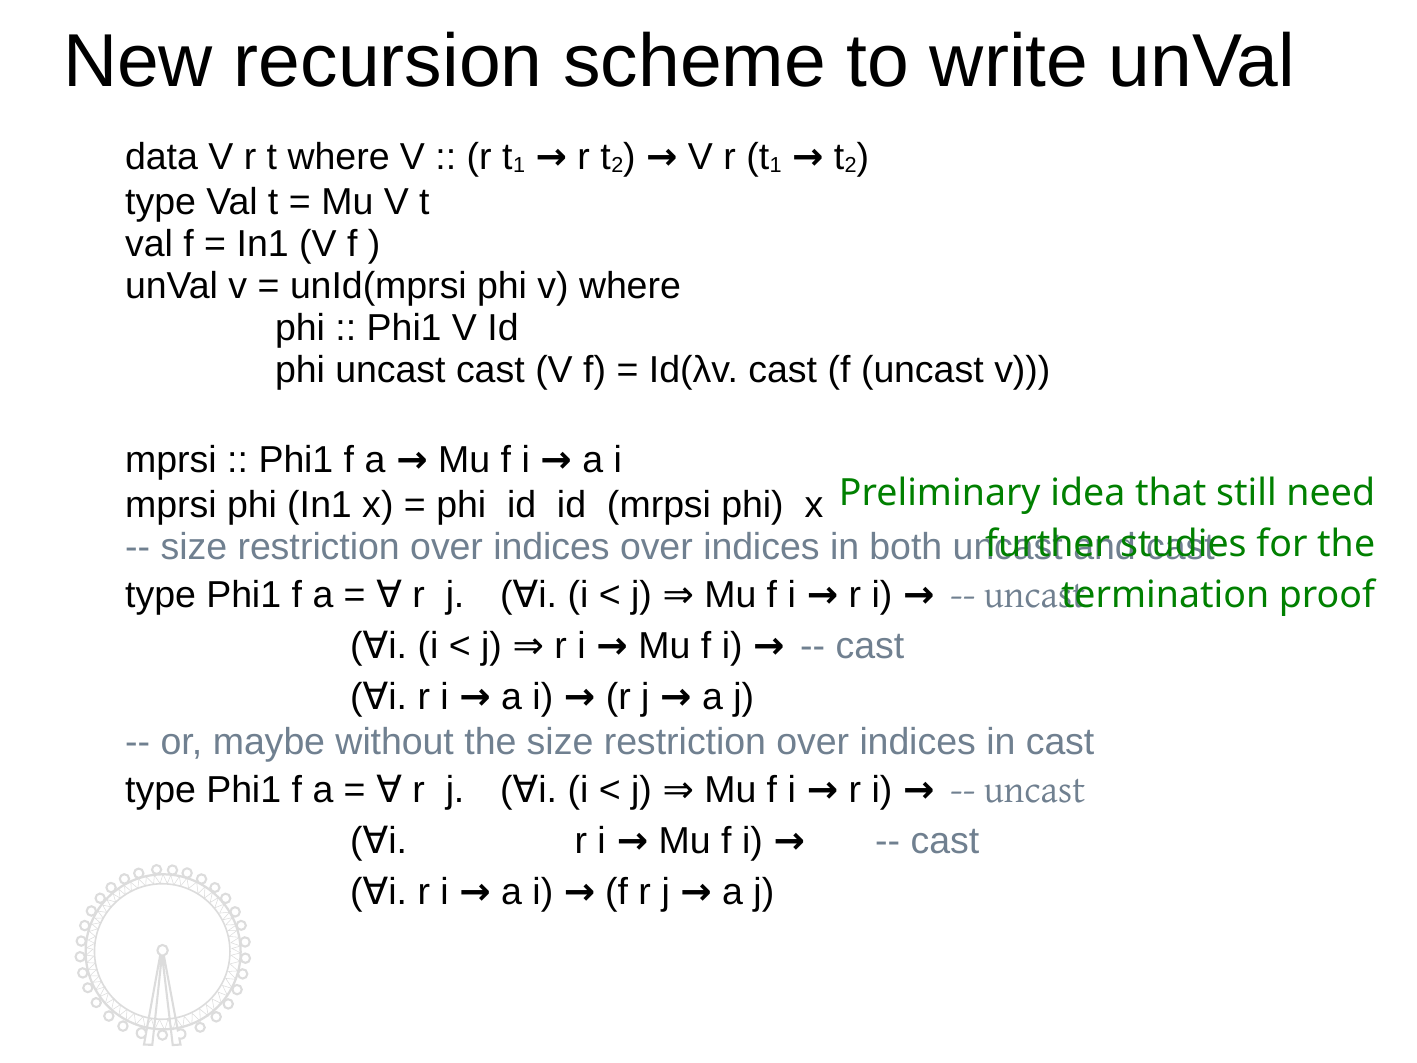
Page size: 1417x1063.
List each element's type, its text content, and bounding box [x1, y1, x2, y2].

subtitle data V r t where V :: (r t1 → r t2) → V r (t1 → t2) type Val t = Mu V t val f = In1 (V f ) unVal v = unId(mprsi phi v) where phi :: Phi1 V Id phi uncast cast (V f) = Id(λv. cast (f (uncast v))) mprsi :: Phi1 f a → Mu f i → a i mprsi phi (In1 x) = phi id id (mrpsi phi) x -- size restriction over indices over indices in both uncast and cast type Phi1 f a = ∀ r j. (∀i. (i < j) ⇒ Mu f i → r i) → -- uncast (∀i. (i < j) ⇒ r i → Mu f i) → -- cast (∀i. r i → a i) → (r j → a j) -- or, maybe without the size restriction over indices in cast type Phi1 f a = ∀ r j. (∀i. (i < j) ⇒ Mu f i → r i) → -- uncast (∀i. r i → Mu f i) → -- cast (∀i. r i → a i) → (f r j → a j) [110, 122, 1244, 982]
text_box Preliminary idea that still need further studies for the termination proof [765, 458, 1393, 551]
title New recursion scheme to write unVal [48, 11, 1369, 117]
